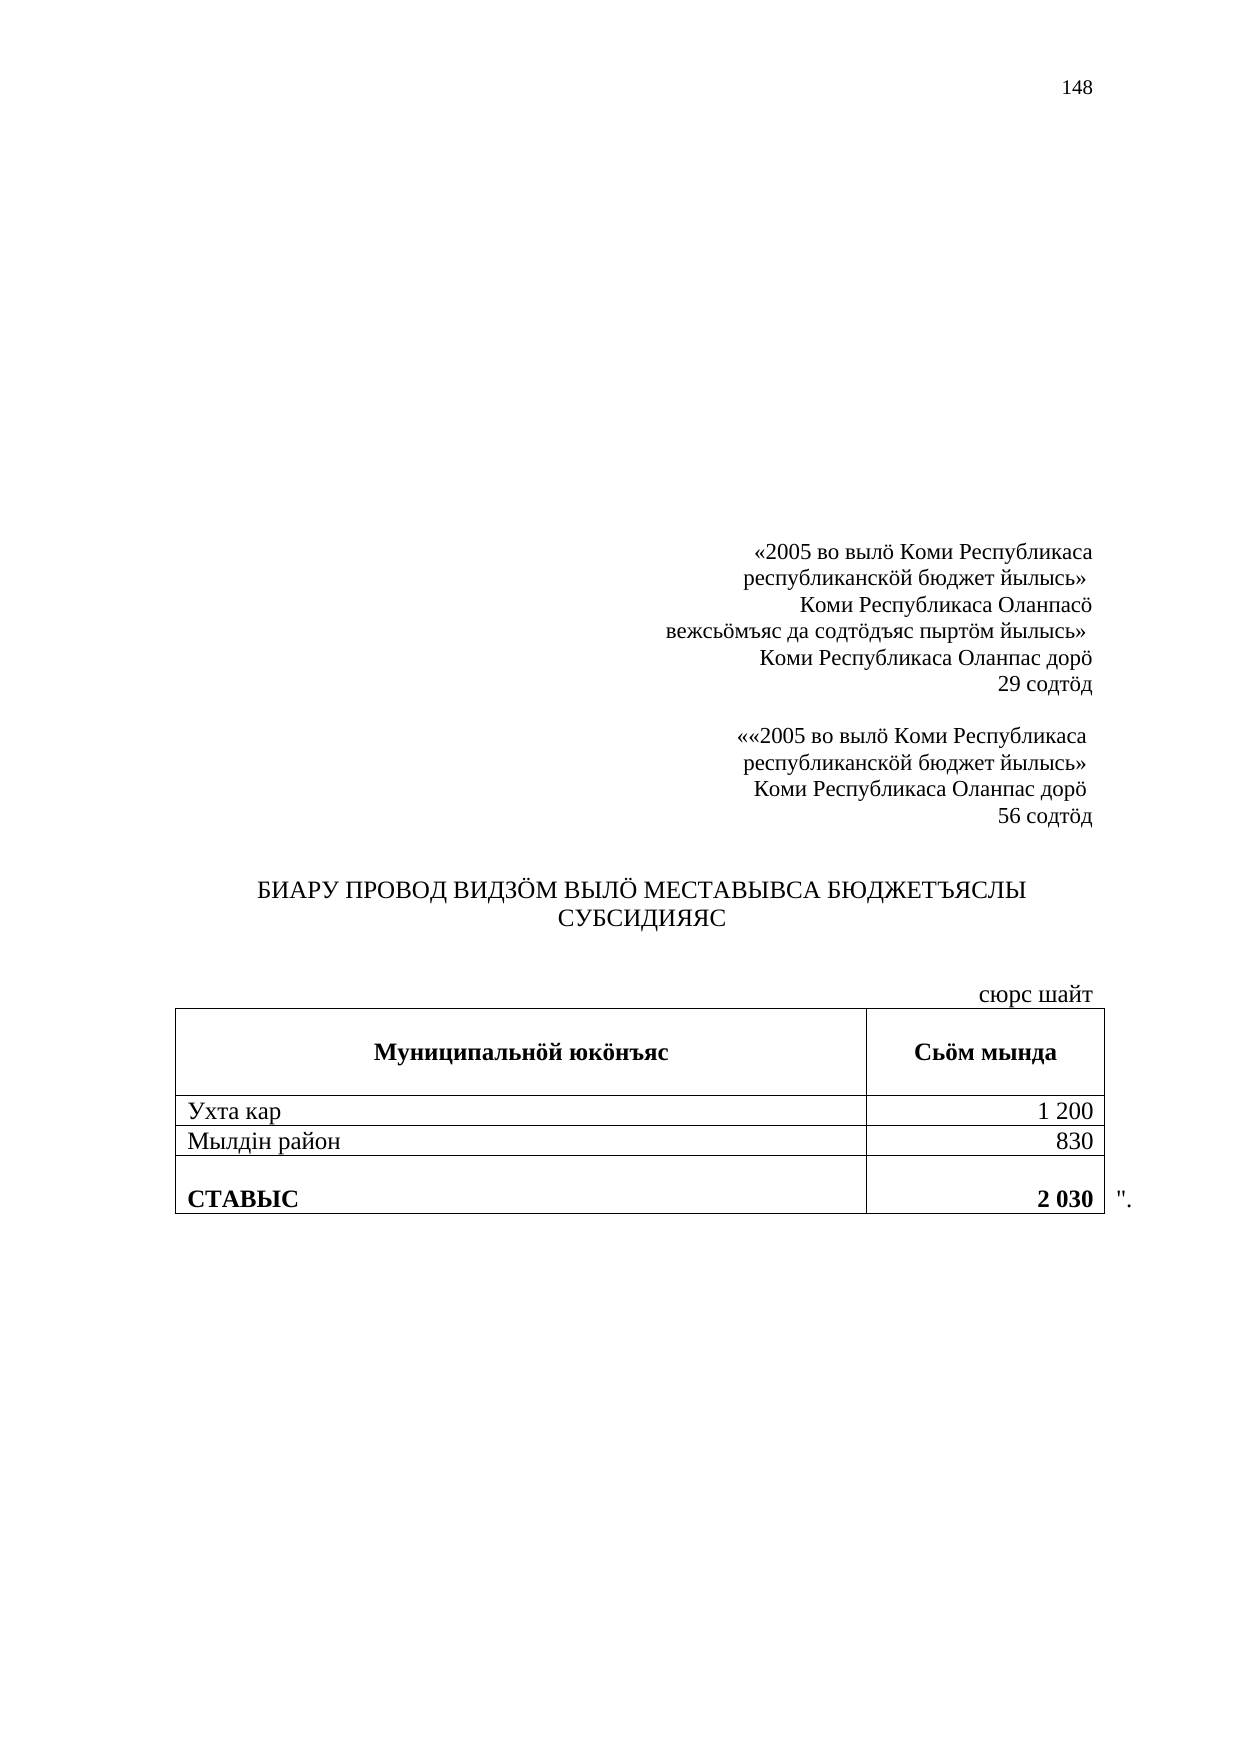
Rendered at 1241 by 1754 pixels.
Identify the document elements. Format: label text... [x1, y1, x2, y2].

table_cell Мылдiн район [176, 1126, 866, 1154]
table_header Муниципальнöй юкöнъяс [176, 1009, 866, 1095]
text БИАРУ ПРОВОД ВИДЗÖМ ВЫЛÖ МЕСТАВЫВСА БЮДЖЕТЪЯСЛЫ [187, 875, 1103, 903]
text  [187, 1261, 1103, 1292]
text Коми Республикаса Оланпасö [187, 591, 1093, 617]
text 29 содтöд [187, 670, 1093, 696]
text Коми Республикаса Оланпас дорö [187, 643, 1093, 670]
table_cell Ухта кар [176, 1096, 866, 1125]
text вежсьöмъяс да содтöдъяс пыртöм йылысь» [187, 617, 1093, 643]
text Коми Республикаса Оланпас дорö [187, 775, 1093, 802]
table_cell СТАВЫС [176, 1156, 866, 1213]
table_cell [1105, 1125, 1148, 1154]
table_cell ". [1105, 1155, 1148, 1213]
text республиканскöй бюджет йылысь» [187, 564, 1093, 591]
table_cell 830 [867, 1126, 1104, 1154]
text СУБСИДИЯЯС [187, 903, 1103, 932]
text «2005 во вылö Коми Республикаса [187, 538, 1093, 564]
text сюрс шайт [187, 979, 1093, 1008]
text ««2005 во вылö Коми Республикаса [187, 723, 1093, 749]
text республиканскöй бюджет йылысь» [187, 749, 1093, 775]
table_header Сьöм мында [867, 1009, 1104, 1095]
table_cell 2 030 [867, 1156, 1104, 1213]
table_cell 1 200 [867, 1096, 1104, 1125]
table_header [1105, 1008, 1148, 1095]
table_cell [1105, 1095, 1148, 1125]
text 56 содтöд [187, 802, 1093, 828]
